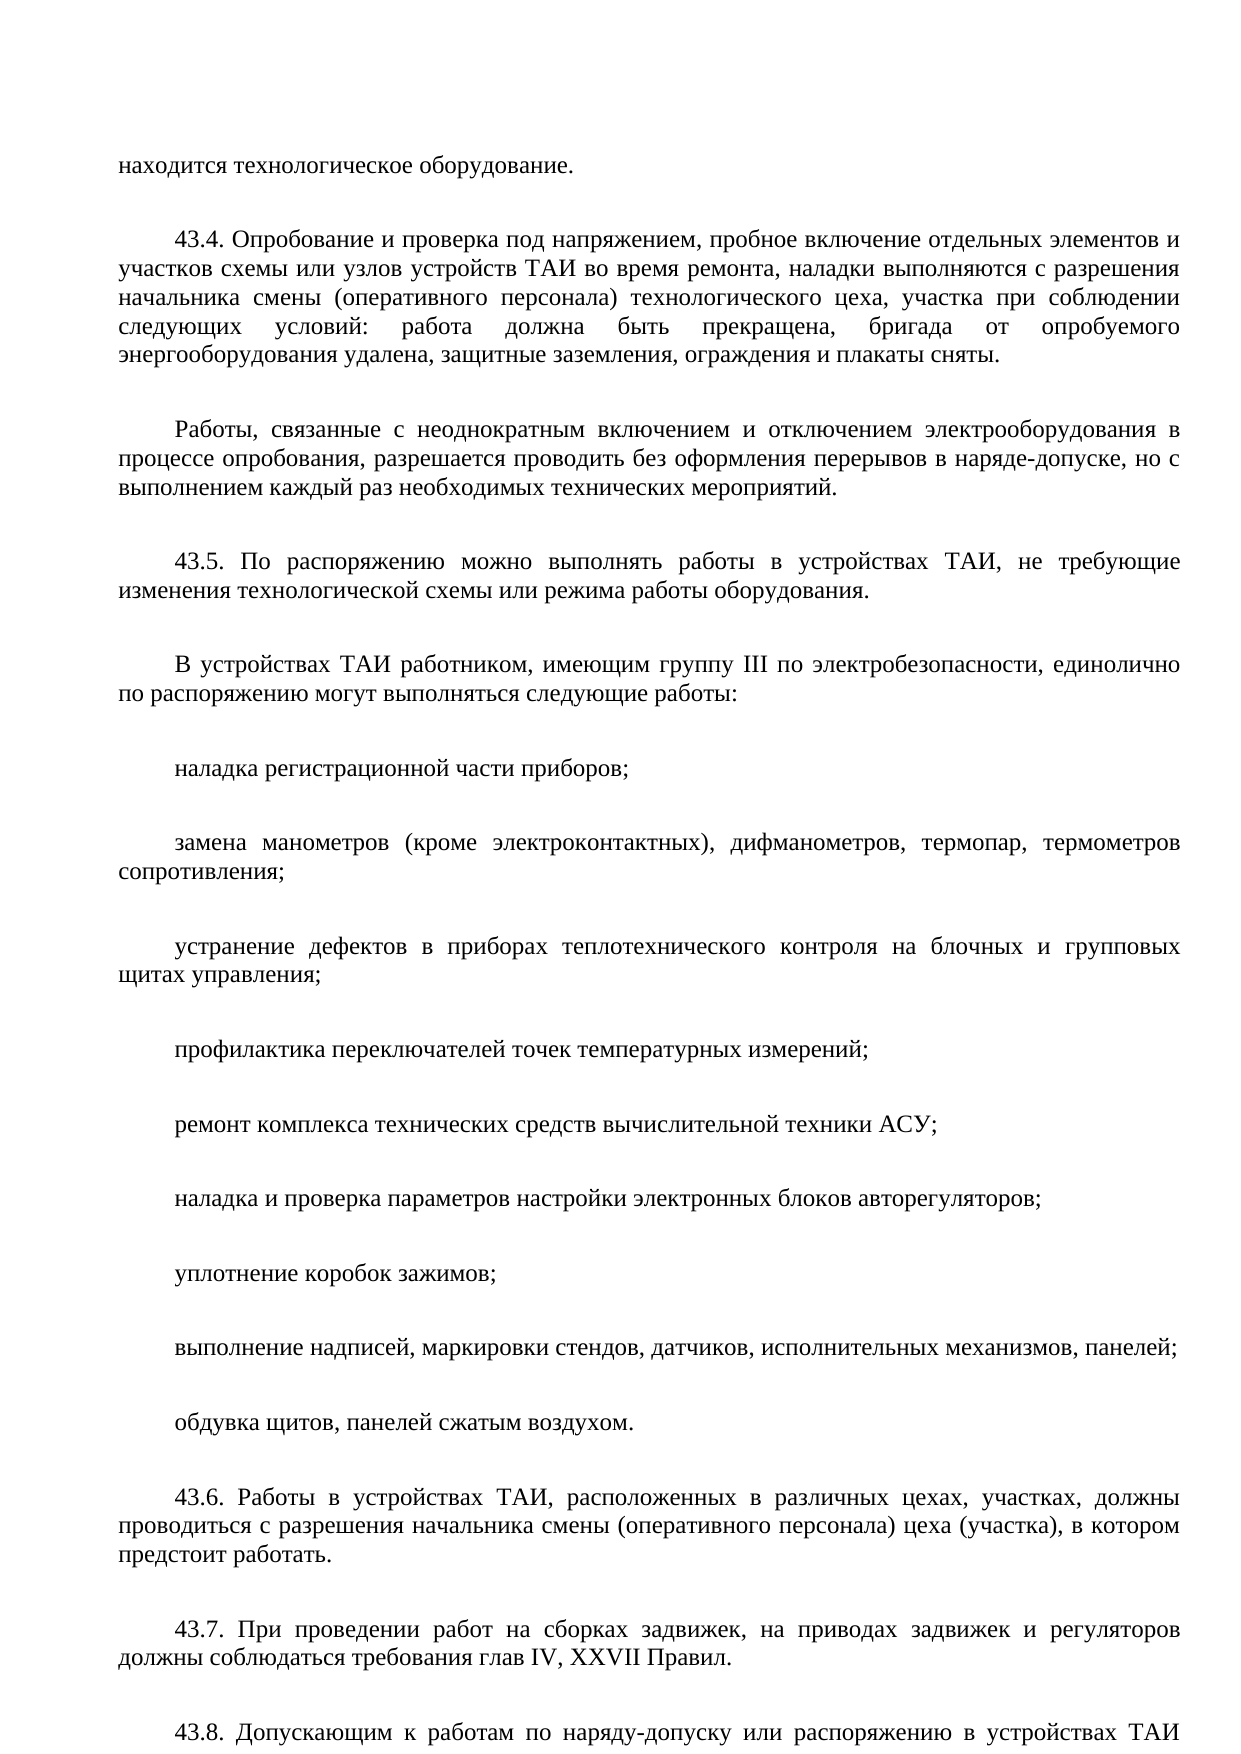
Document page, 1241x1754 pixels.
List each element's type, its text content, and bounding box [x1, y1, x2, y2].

text В устройствах ТАИ работником, имеющим группу III по электробезопасности, единолично по распоряжению могут выполняться следующие работы: [118, 649, 1181, 707]
text устранение дефектов в приборах теплотехнического контроля на блочных и групповых щитах управления; [118, 931, 1181, 988]
text наладка и проверка параметров настройки электронных блоков авторегуляторов; [118, 1183, 1181, 1212]
text Работы, связанные с неоднократным включением и отключением электрооборудования в процессе опробования, разрешается проводить без оформления перерывов в наряде-допуске, но с выполнением каждый раз необходимых технических мероприятий. [118, 414, 1181, 500]
text ремонт комплекса технических средств вычислительной техники АСУ; [118, 1109, 1181, 1137]
text замена манометров (кроме электроконтактных), дифманометров, термопар, термометров сопротивления; [118, 827, 1181, 885]
text выполнение надписей, маркировки стендов, датчиков, исполнительных механизмов, панелей; [118, 1332, 1181, 1361]
text обдувка щитов, панелей сжатым воздухом. [118, 1407, 1181, 1436]
text 43.5. По распоряжению можно выполнять работы в устройствах ТАИ, не требующие изменения технологической схемы или режима работы оборудования. [118, 546, 1181, 604]
text 43.6. Работы в устройствах ТАИ, расположенных в различных цехах, участках, должны проводиться с разрешения начальника смены (оперативного персонала) цеха (участка), в котором предстоит работать. [118, 1482, 1181, 1568]
text 43.7. При проведении работ на сборках задвижек, на приводах задвижек и регуляторов должны соблюдаться требования глав IV, XXVII Правил. [118, 1614, 1181, 1671]
text профилактика переключателей точек температурных измерений; [118, 1034, 1181, 1063]
text 43.8. Допускающим к работам по наряду-допуску или распоряжению в устройствах ТАИ [118, 1717, 1181, 1746]
text наладка регистрационной части приборов; [118, 753, 1181, 782]
text находится технологическое оборудование. [118, 150, 1181, 179]
text уплотнение коробок зажимов; [118, 1258, 1181, 1287]
text 43.4. Опробование и проверка под напряжением, пробное включение отдельных элементов и участков схемы или узлов устройств ТАИ во время ремонта, наладки выполняются с разрешения начальника смены (оперативного персонала) технологического цеха, участка при соблюдении следующих условий: работа должна быть прекращена, бригада от опробуемого энергооборудования удалена, защитные заземления, ограждения и плакаты сняты. [118, 224, 1181, 368]
